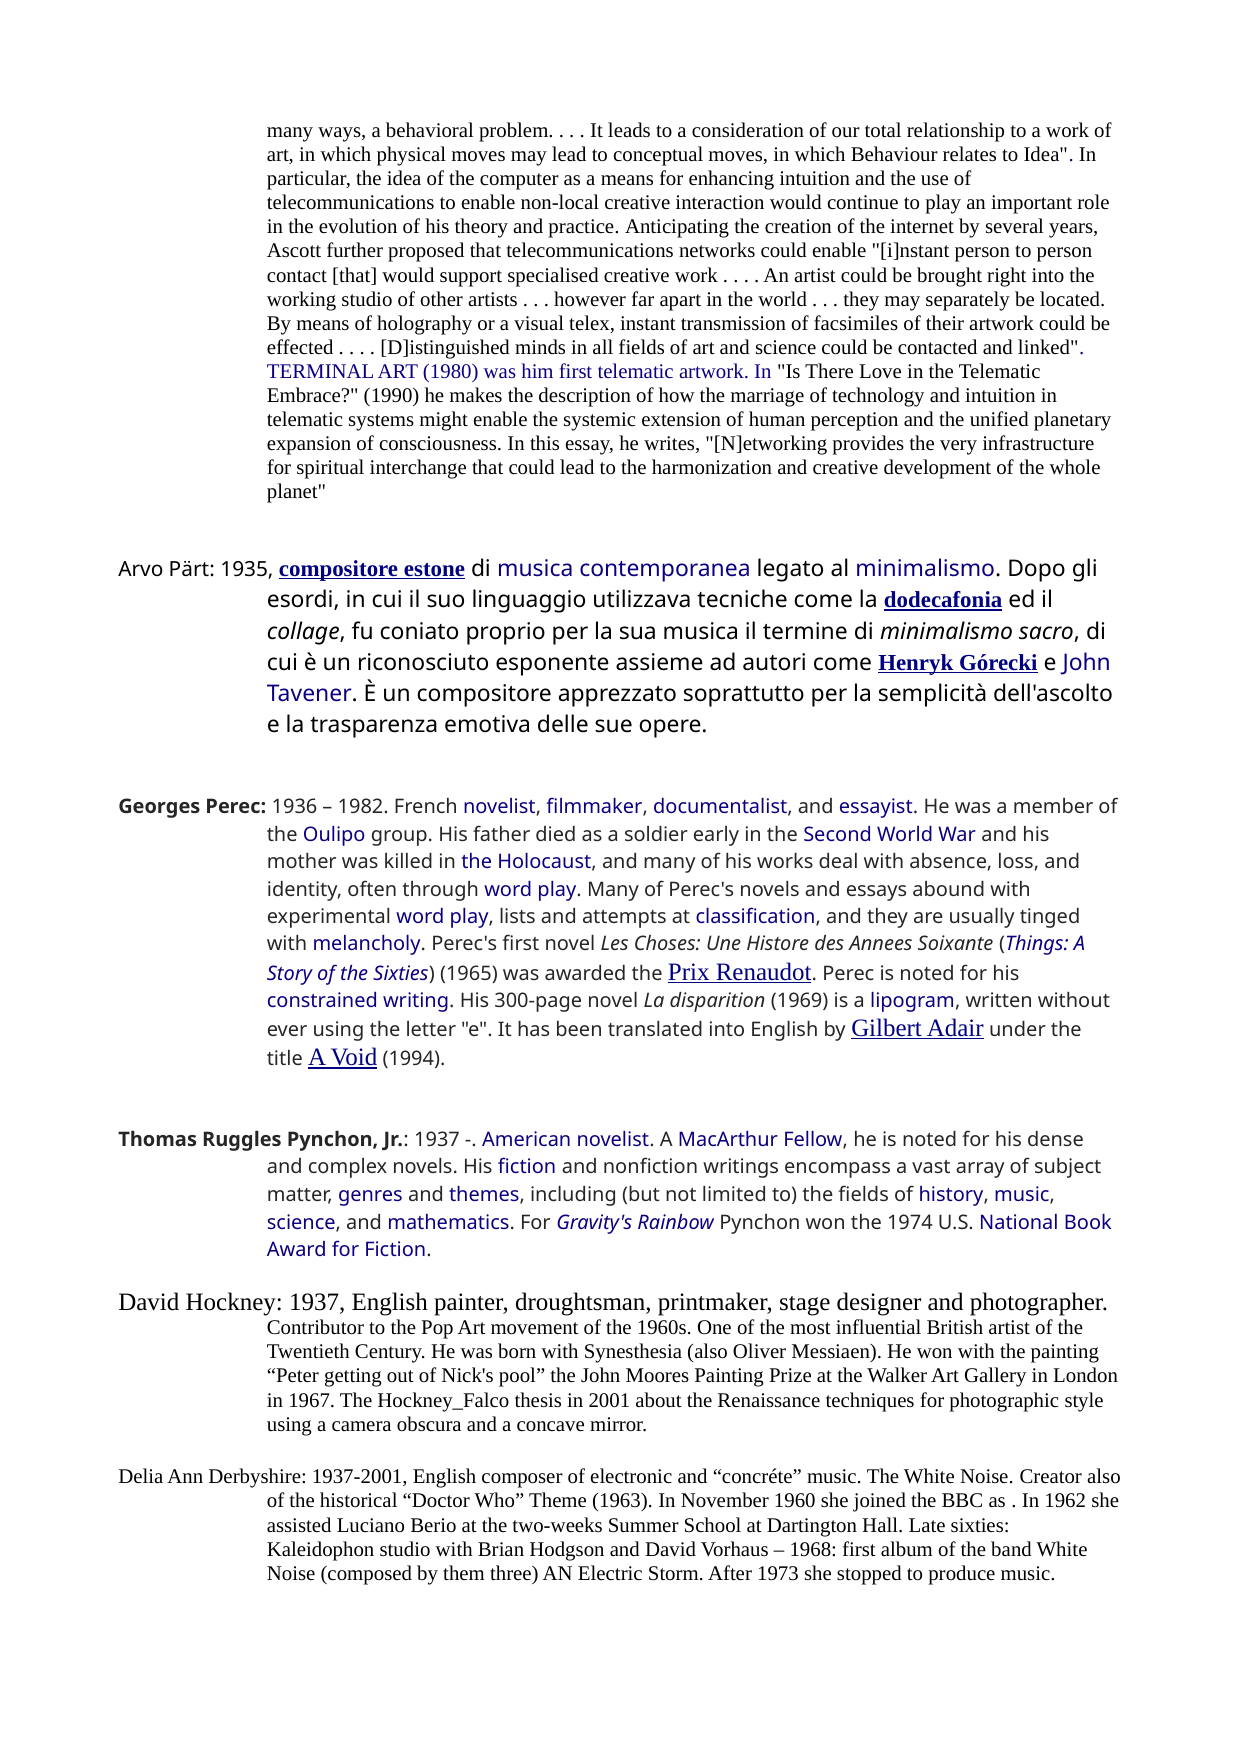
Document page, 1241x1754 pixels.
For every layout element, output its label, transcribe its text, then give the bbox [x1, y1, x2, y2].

text many ways, a behavioral problem. . . . It leads to a consideration of our total relationship to a work of art, in which physical moves may lead to conceptual moves, in which Behaviour relates to Idea". In particular, the idea of the computer as a means for enhancing intuition and the use of telecommunications to enable non-local creative interaction would continue to play an important role in the evolution of his theory and practice. Anticipating the creation of the internet by several years, Ascott further proposed that telecommunications networks could enable "[i]nstant person to person contact [that] would support specialised creative work . . . . An artist could be brought right into the working studio of other artists . . . however far apart in the world . . . they may separately be located. By means of holography or a visual telex, instant transmission of facsimiles of their artwork could be effected . . . . [D]istinguished minds in all fields of art and science could be contacted and linked". TERMINAL ART (1980) was him first telematic artwork. In "Is There Love in the Telematic Embrace?" (1990) he makes the description of how the marriage of technology and intuition in telematic systems might enable the systemic extension of human perception and the unified planetary expansion of consciousness. In this essay, he writes, "[N]etworking provides the very infrastructure for spiritual interchange that could lead to the harmonization and creative development of the whole planet" [118, 118, 1122, 503]
text Thomas Ruggles Pynchon, Jr.: 1937 -. American novelist. A MacArthur Fellow, he is noted for his dense and complex novels. His fiction and nonfiction writings encompass a vast array of subject matter, genres and themes, including (but not limited to) the fields of history, music, science, and mathematics. For Gravity's Rainbow Pynchon won the 1974 U.S. National Book Award for Fiction. [118, 1124, 1122, 1262]
text David Hockney: 1937, English painter, droughtsman, printmaker, stage designer and photographer. Contributor to the Pop Art movement of the 1960s. One of the most influential British artist of the Twentieth Century. He was born with Synesthesia (also Oliver Messiaen). He won with the painting “Peter getting out of Nick's pool” the John Moores Painting Prize at the Walker Art Gallery in London in 1967. The Hockney_Falco thesis in 2001 about the Renaissance techniques for photographic style using a camera obscura and a concave mirror. [118, 1287, 1122, 1436]
subtitle Arvo Pärt: 1935, compositore estone di musica contemporanea legato al minimalismo. Dopo gli esordi, in cui il suo linguaggio utilizzava tecniche come la dodecafonia ed il collage, fu coniato proprio per la sua musica il termine di minimalismo sacro, di cui è un riconosciuto esponente assieme ad autori come Henryk Górecki e John Tavener. È un compositore apprezzato soprattutto per la semplicità dell'ascolto e la trasparenza emotiva delle sue opere. [118, 552, 1122, 740]
text Georges Perec: 1936 – 1982. French novelist, filmmaker, documentalist, and essayist. He was a member of the Oulipo group. His father died as a soldier early in the Second World War and his mother was killed in the Holocaust, and many of his works deal with absence, loss, and identity, often through word play. Many of Perec's novels and essays abound with experimental word play, lists and attempts at classification, and they are usually tinged with melancholy. Perec's first novel Les Choses: Une Histore des Annees Soixante (Things: A Story of the Sixties) (1965) was awarded the Prix Renaudot. Perec is noted for his constrained writing. His 300-page novel La disparition (1969) is a lipogram, written without ever using the letter "e". It has been translated into English by Gilbert Adair under the title A Void (1994). [118, 792, 1122, 1072]
text Delia Ann Derbyshire: 1937-2001, English composer of electronic and “concréte” music. The White Noise. Creator also of the historical “Doctor Who” Theme (1963). In November 1960 she joined the BBC as . In 1962 she assisted Luciano Berio at the two-weeks Summer School at Dartington Hall. Late sixties: Kaleidophon studio with Brian Hodgson and David Vorhaus – 1968: first album of the band White Noise (composed by them three) AN Electric Storm. After 1973 she stopped to produce music. [118, 1464, 1122, 1585]
